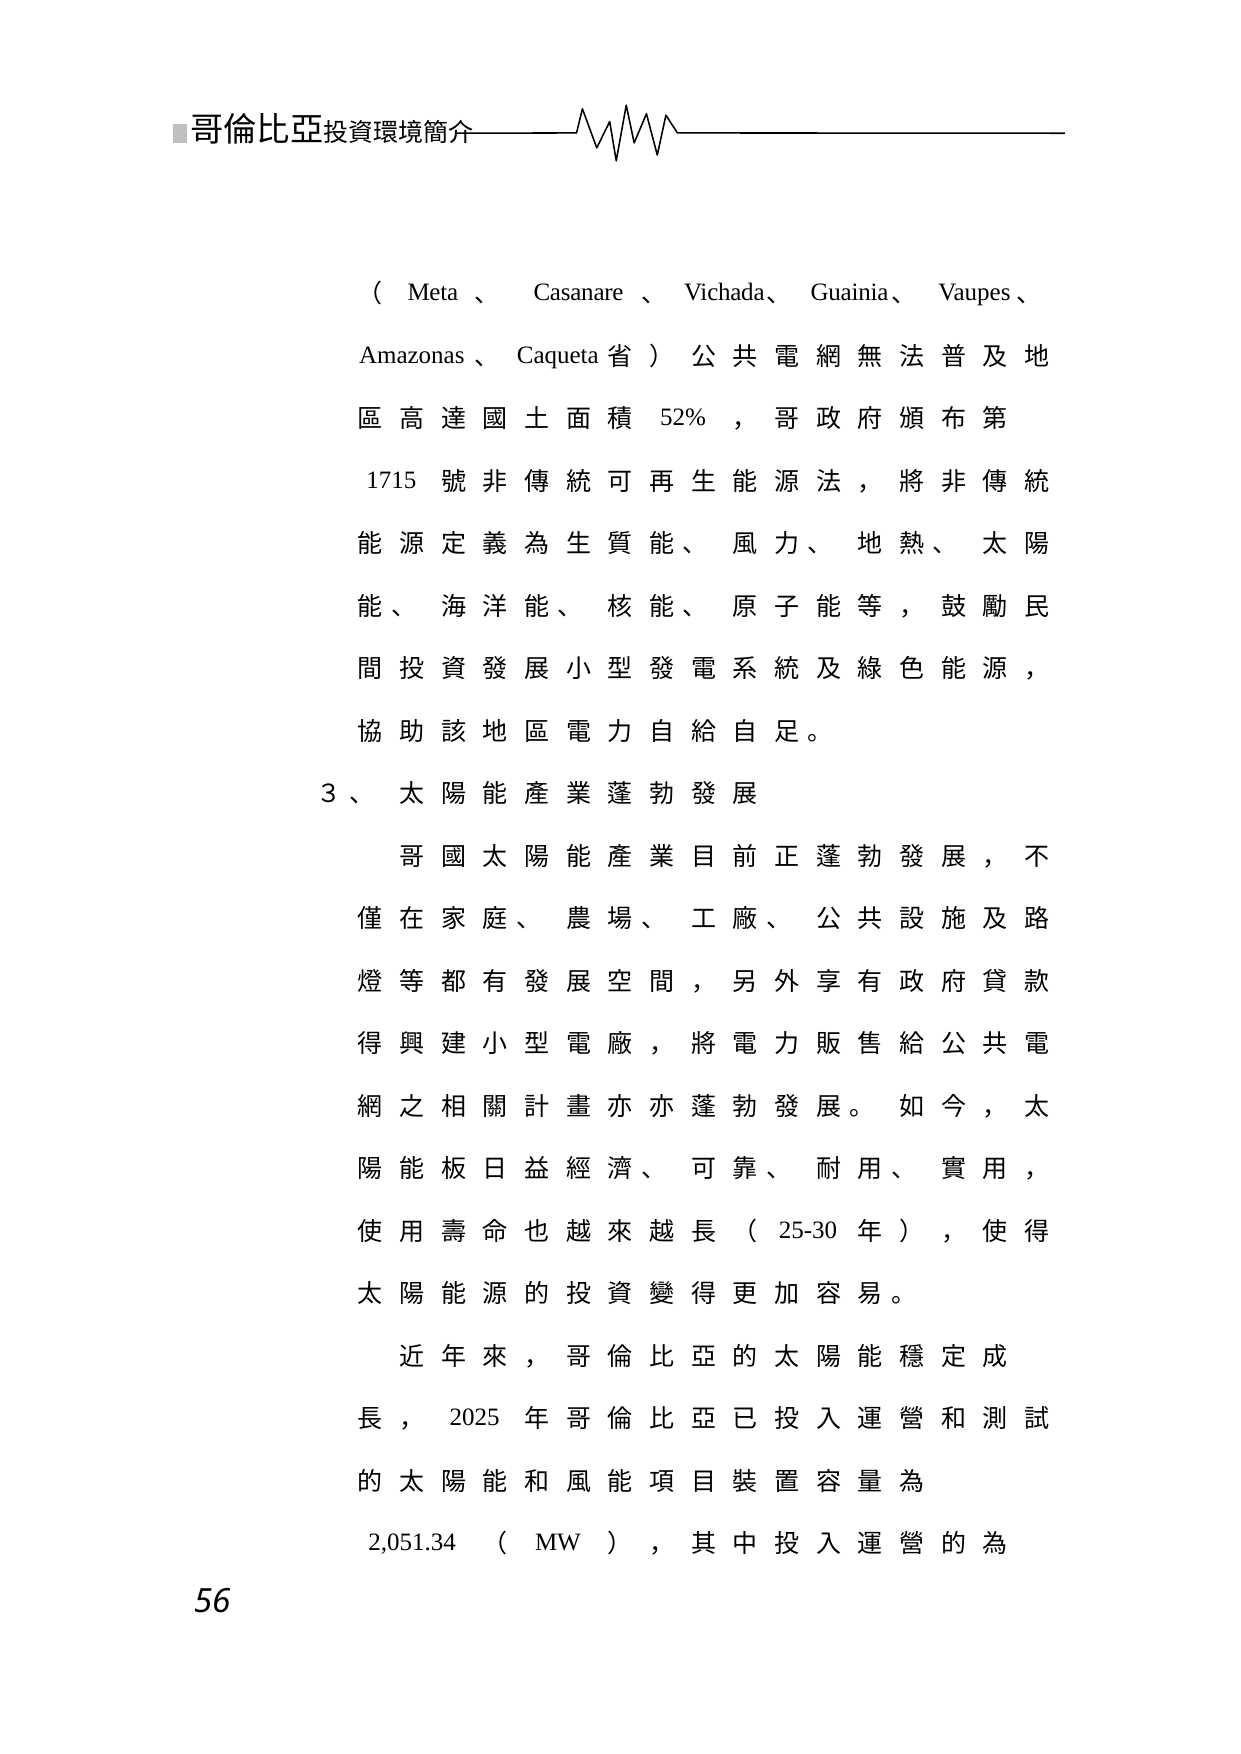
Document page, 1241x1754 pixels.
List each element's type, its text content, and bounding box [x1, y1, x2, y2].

text （Meta、Casanare、Vichada、Guainia、Vaupes、Amazonas、Caqueta省）公共電網無法普及地區高達國土面積52%，哥政府頒布第1715號非傳統可再生能源法，將非傳統能源定義為生質能、風力、地熱、太陽能、海洋能、核能、原子能等，鼓勵民間投資發展小型發電系統及綠色能源，協助該地區電力自給自足。 [330, 250, 1058, 750]
text 近年來，哥倫比亞的太陽能穩定成長，2025年哥倫比亞已投入運營和測試的太陽能和風能項目裝置容量為2,051.34（MW），其中投入運營的為 [330, 1313, 1058, 1563]
text 哥國太陽能產業目前正蓬勃發展，不僅在家庭、農場、工廠、公共設施及路燈等都有發展空間，另外享有政府貸款得興建小型電廠，將電力販售給公共電網之相關計畫亦亦蓬勃發展。如今，太陽能板日益經濟、可靠、耐用、實用，使用壽命也越來越長（25-30年），使得太陽能源的投資變得更加容易。 [330, 813, 1058, 1313]
text ３、太陽能產業蓬勃發展 [281, 750, 1058, 813]
